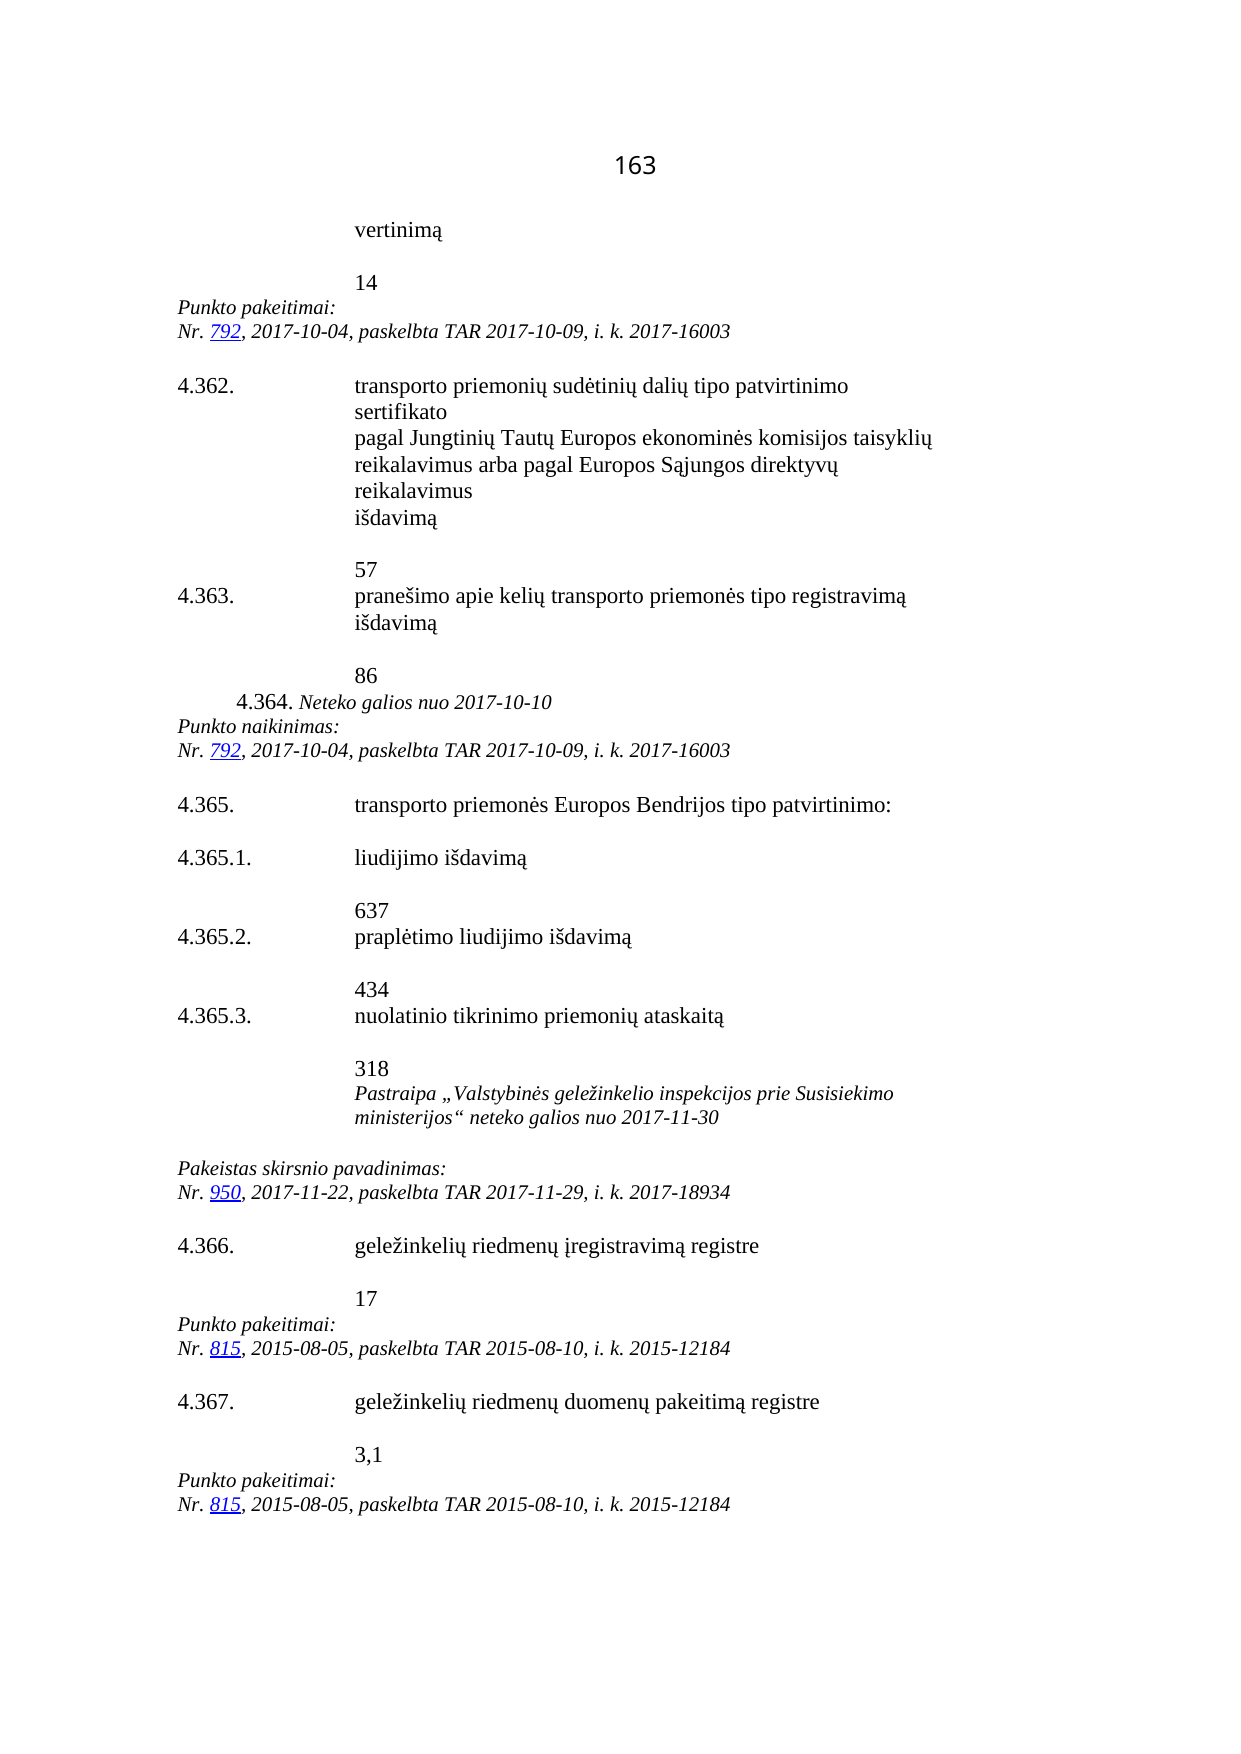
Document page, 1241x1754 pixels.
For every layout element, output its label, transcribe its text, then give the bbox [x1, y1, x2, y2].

text 4.363. pranešimo apie kelių transporto priemonės tipo registravimą [177, 583, 945, 609]
text Nr. 792, 2017-10-04, paskelbta TAR 2017-10-09, i. k. 2017-16003 [177, 319, 1093, 343]
text Nr. 815, 2015-08-05, paskelbta TAR 2015-08-10, i. k. 2015-12184 [177, 1336, 1093, 1360]
text Nr. 950, 2017-11-22, paskelbta TAR 2017-11-29, i. k. 2017-18934 [177, 1180, 1093, 1204]
text 4.365.3. nuolatinio tikrinimo priemonių ataskaitą 318 [177, 1002, 945, 1081]
text 4.365.2. praplėtimo liudijimo išdavimą 434 [177, 923, 945, 1002]
text Punkto pakeitimai: [177, 295, 1093, 319]
text Nr. 815, 2015-08-05, paskelbta TAR 2015-08-10, i. k. 2015-12184 [177, 1492, 1093, 1516]
text 4.365.1. liudijimo išdavimą 637 [177, 844, 945, 923]
text 4.366. geležinkelių riedmenų įregistravimą registre 17 [177, 1232, 945, 1312]
text Pastraipa „Valstybinės geležinkelio inspekcijos prie Susisiekimo ministerijos“ neteko galios nuo 2017-11-30 [354, 1081, 945, 1156]
text Punkto naikinimas: [177, 714, 1093, 738]
text vertinimą 14 [354, 216, 945, 295]
text Pakeistas skirsnio pavadinimas: [177, 1156, 1093, 1180]
text Punkto pakeitimai: [177, 1467, 1093, 1492]
text Punkto pakeitimai: [177, 1312, 1093, 1336]
text 4.367. geležinkelių riedmenų duomenų pakeitimą registre 3,1 [177, 1388, 945, 1467]
text išdavimą 57 [354, 503, 945, 583]
text Nr. 792, 2017-10-04, paskelbta TAR 2017-10-09, i. k. 2017-16003 [177, 738, 1093, 762]
text 4.362. transporto priemonių sudėtinių dalių tipo patvirtinimo sertifikato [177, 372, 945, 424]
text 4.365. transporto priemonės Europos Bendrijos tipo patvirtinimo: [177, 791, 945, 844]
text 4.364. Neteko galios nuo 2017-10-10 [177, 688, 1093, 714]
text pagal Jungtinių Tautų Europos ekonominės komisijos taisyklių [354, 424, 945, 451]
text išdavimą 86 [354, 609, 945, 688]
text reikalavimus arba pagal Europos Sąjungos direktyvų reikalavimus [354, 451, 945, 503]
